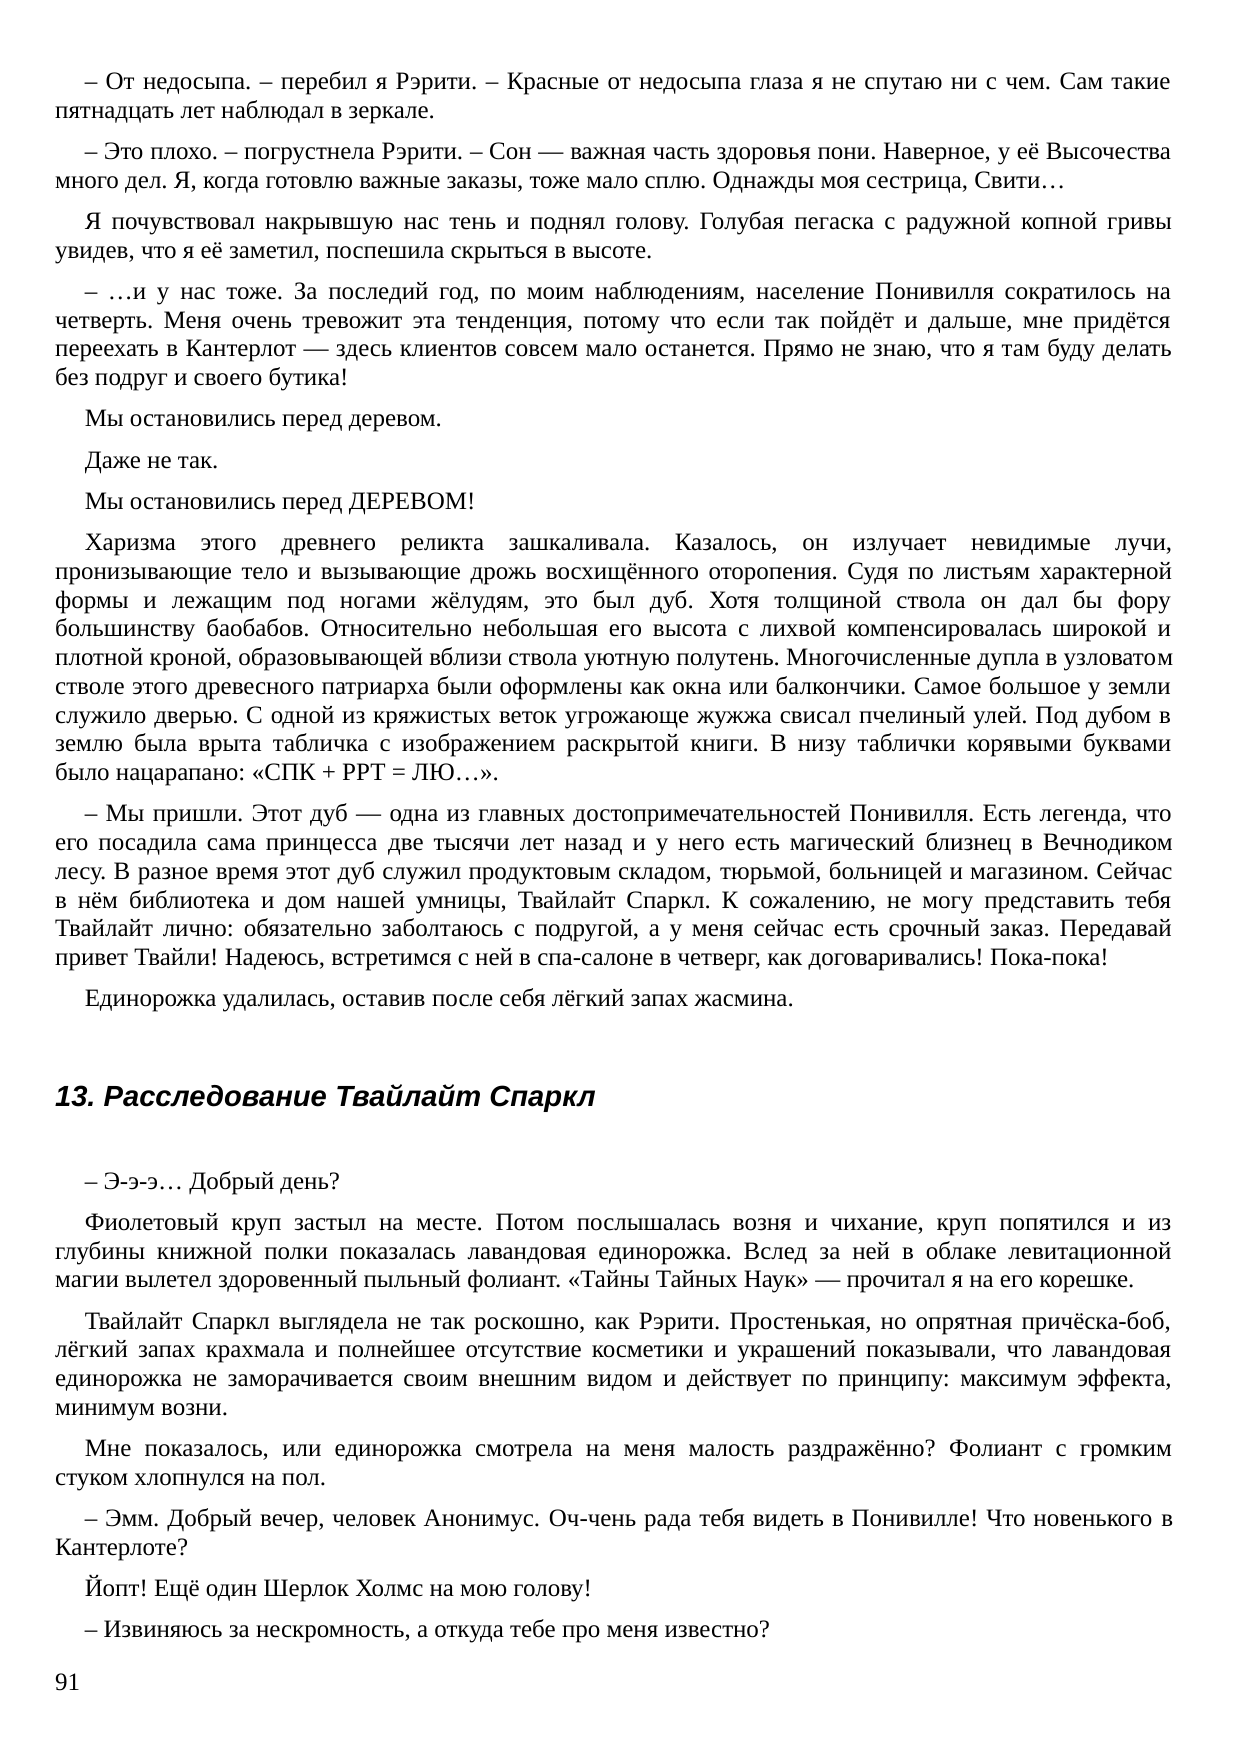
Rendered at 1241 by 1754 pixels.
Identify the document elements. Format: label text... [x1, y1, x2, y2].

text Единорожка удалилась, оставив после себя лёгкий запах жасмина. [55, 983, 1173, 1012]
text Даже не так. [55, 445, 1173, 473]
text Мне показалось, или единорожка смотрела на меня малость раздражённо? Фолиант с громким стуком хлопнулся на пол. [55, 1433, 1173, 1491]
text Мы остановились перед ДЕРЕВОМ! [55, 486, 1173, 515]
text – От недосыпа. – перебил я Рэрити. – Красные от недосыпа глаза я не спутаю ни с чем. Сам такие пятнадцать лет наблюдал в зеркале. [55, 66, 1173, 123]
subtitle 13. Расследование Твайлайт Спаркл [55, 1078, 1173, 1112]
text Твайлайт Спаркл выглядела не так роскошно, как Рэрити. Простенькая, но опрятная причёска-боб, лёгкий запах крахмала и полнейшее отсутствие косметики и украшений показывали, что лавандовая единорожка не заморачивается своим внешним видом и действует по принципу: максимум эффекта, минимум возни. [55, 1306, 1173, 1421]
text Фиолетовый круп застыл на месте. Потом послышалась возня и чихание, круп попятился и из глубины книжной полки показалась лавандовая единорожка. Вслед за ней в облаке левитационной магии вылетел здоровенный пыльный фолиант. «Тайны Тайных Наук» — прочитал я на его корешке. [55, 1207, 1173, 1293]
text – Эмм. Добрый вечер, человек Анонимус. Оч-чень рада тебя видеть в Понивилле! Что новенького в Кантерлоте? [55, 1503, 1173, 1561]
text Харизма этого древнего реликта зашкаливала. Казалось, он излучает невидимые лучи, пронизывающие тело и вызывающие дрожь восхищённого оторопения. Судя по листьям характерной формы и лежащим под ногами жёлудям, это был дуб. Хотя толщиной ствола он дал бы фору большинству баобабов. Относительно небольшая его высота с лихвой компенсировалась широкой и плотной кроной, образовывающей вблизи ствола уютную полутень. Многочисленные дупла в узловатом стволе этого древесного патриарха были оформлены как окна или балкончики. Самое большое у земли служило дверью. С одной из кряжистых веток угрожающе жужжа свисал пчелиный улей. Под дубом в землю была врыта табличка с изображением раскрытой книги. В низу таблички корявыми буквами было нацарапано: «СПК + РРТ = ЛЮ…». [55, 527, 1173, 786]
text – Мы пришли. Этот дуб — одна из главных достопримечательностей Понивилля. Есть легенда, что его посадила сама принцесса две тысячи лет назад и у него есть магический близнец в Вечнодиком лесу. В разное время этот дуб служил продуктовым складом, тюрьмой, больницей и магазином. Сейчас в нём библиотека и дом нашей умницы, Твайлайт Спаркл. К сожалению, не могу представить тебя Твайлайт лично: обязательно заболтаюсь с подругой, а у меня сейчас есть срочный заказ. Передавай привет Твайли! Надеюсь, встретимся с ней в спа-салоне в четверг, как договаривались! Пока-пока! [55, 798, 1173, 971]
text – Извиняюсь за нескромность, а откуда тебе про меня известно? [55, 1614, 1173, 1643]
text – …и у нас тоже. За последий год, по моим наблюдениям, население Понивилля сократилось на четверть. Меня очень тревожит эта тенденция, потому что если так пойдёт и дальше, мне придётся переехать в Кантерлот — здесь клиентов совсем мало останется. Прямо не знаю, что я там буду делать без подруг и своего бутика! [55, 276, 1173, 391]
text Мы остановились перед деревом. [55, 403, 1173, 432]
text – Это плохо. – погрустнела Рэрити. – Сон — важная часть здоровья пони. Наверное, у её Высочества много дел. Я, когда готовлю важные заказы, тоже мало сплю. Однажды моя сестрица, Свити… [55, 136, 1173, 193]
text Йопт! Ещё один Шерлок Холмс на мою голову! [55, 1573, 1173, 1602]
text Я почувствовал накрывшую нас тень и поднял голову. Голубая пегаска с радужной копной гривы увидев, что я её заметил, поспешила скрыться в высоте. [55, 206, 1173, 263]
text – Э-э-э… Добрый день? [55, 1166, 1173, 1194]
